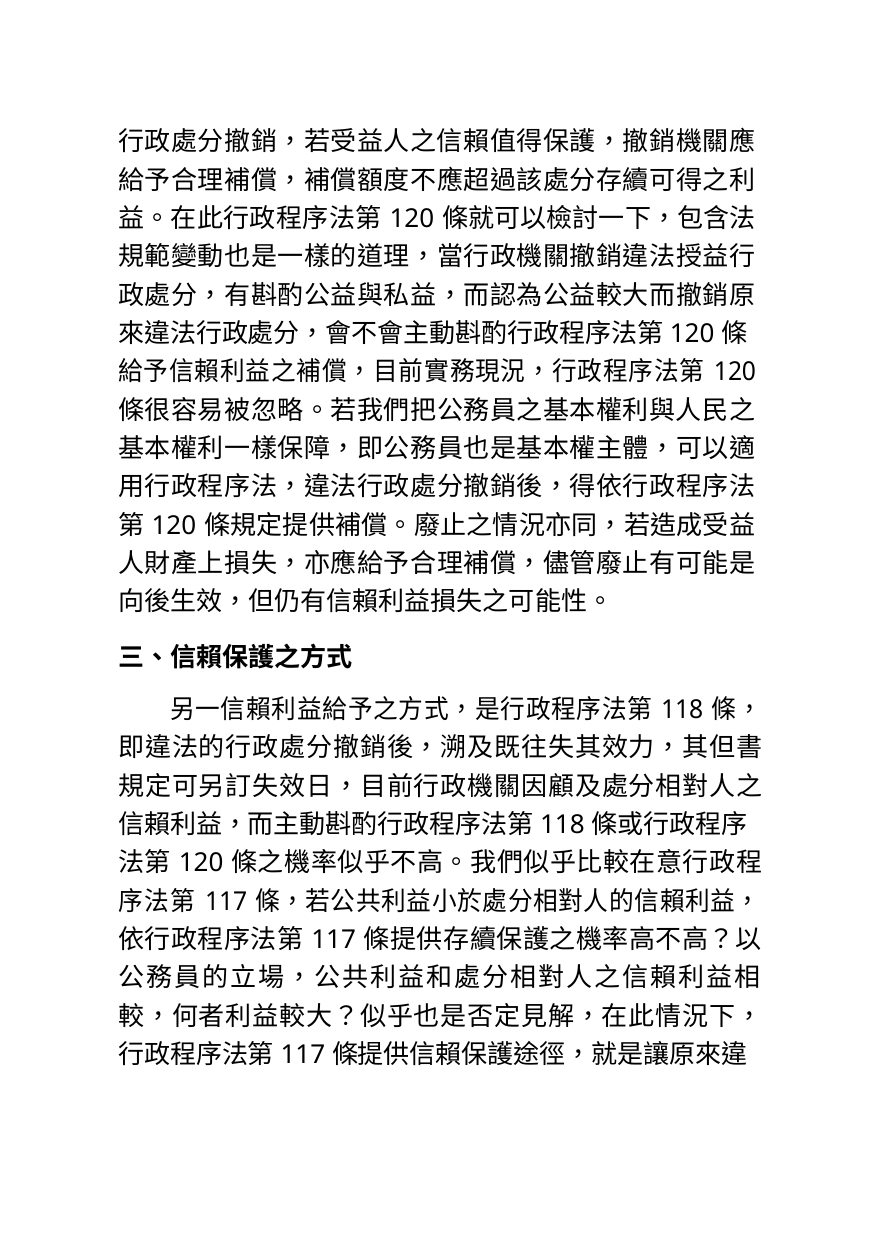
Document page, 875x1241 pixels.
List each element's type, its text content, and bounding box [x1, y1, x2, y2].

text 法第 120 條之機率似乎不高。我們似乎比較在意行政程序法第 117 條，若公共利益小於處分相對人的信賴利益， 依行政程序法第 117 條提供存續保護之機率高不高？以公務員的立場，公共利益和處分相對人之信賴利益相較，何者利益較大？似乎也是否定見解，在此情況下， 行政程序法第 117 條提供信賴保護途徑，就是讓原來違 [118, 844, 762, 1071]
text 行政處分撤銷，若受益人之信賴值得保護，撤銷機關應給予合理補償，補償額度不應超過該處分存續可得之利益。在此行政程序法第 120 條就可以檢討一下，包含法規範變動也是一樣的道理，當行政機關撤銷違法授益行政處分，有斟酌公益與私益，而認為公益較大而撤銷原來違法行政處分，會不會主動斟酌行政程序法第 120 條 [118, 123, 756, 350]
text 另一信賴利益給予之方式，是行政程序法第 118 條， 即違法的行政處分撤銷後，溯及既往失其效力，其但書規定可另訂失效日，目前行政機關因顧及處分相對人之信賴利益，而主動斟酌行政程序法第 118 條或行政程序 [118, 691, 762, 841]
subtitle 三、信賴保護之方式 [118, 639, 793, 674]
text 給予信賴利益之補償，目前實務現況，行政程序法第 120 條很容易被忽略。若我們把公務員之基本權利與人民之基本權利一樣保障，即公務員也是基本權主體，可以適用行政程序法，違法行政處分撤銷後，得依行政程序法第 120 條規定提供補償。廢止之情況亦同，若造成受益人財產上損失，亦應給予合理補償，儘管廢止有可能是向後生效，但仍有信賴利益損失之可能性。 [118, 353, 756, 618]
